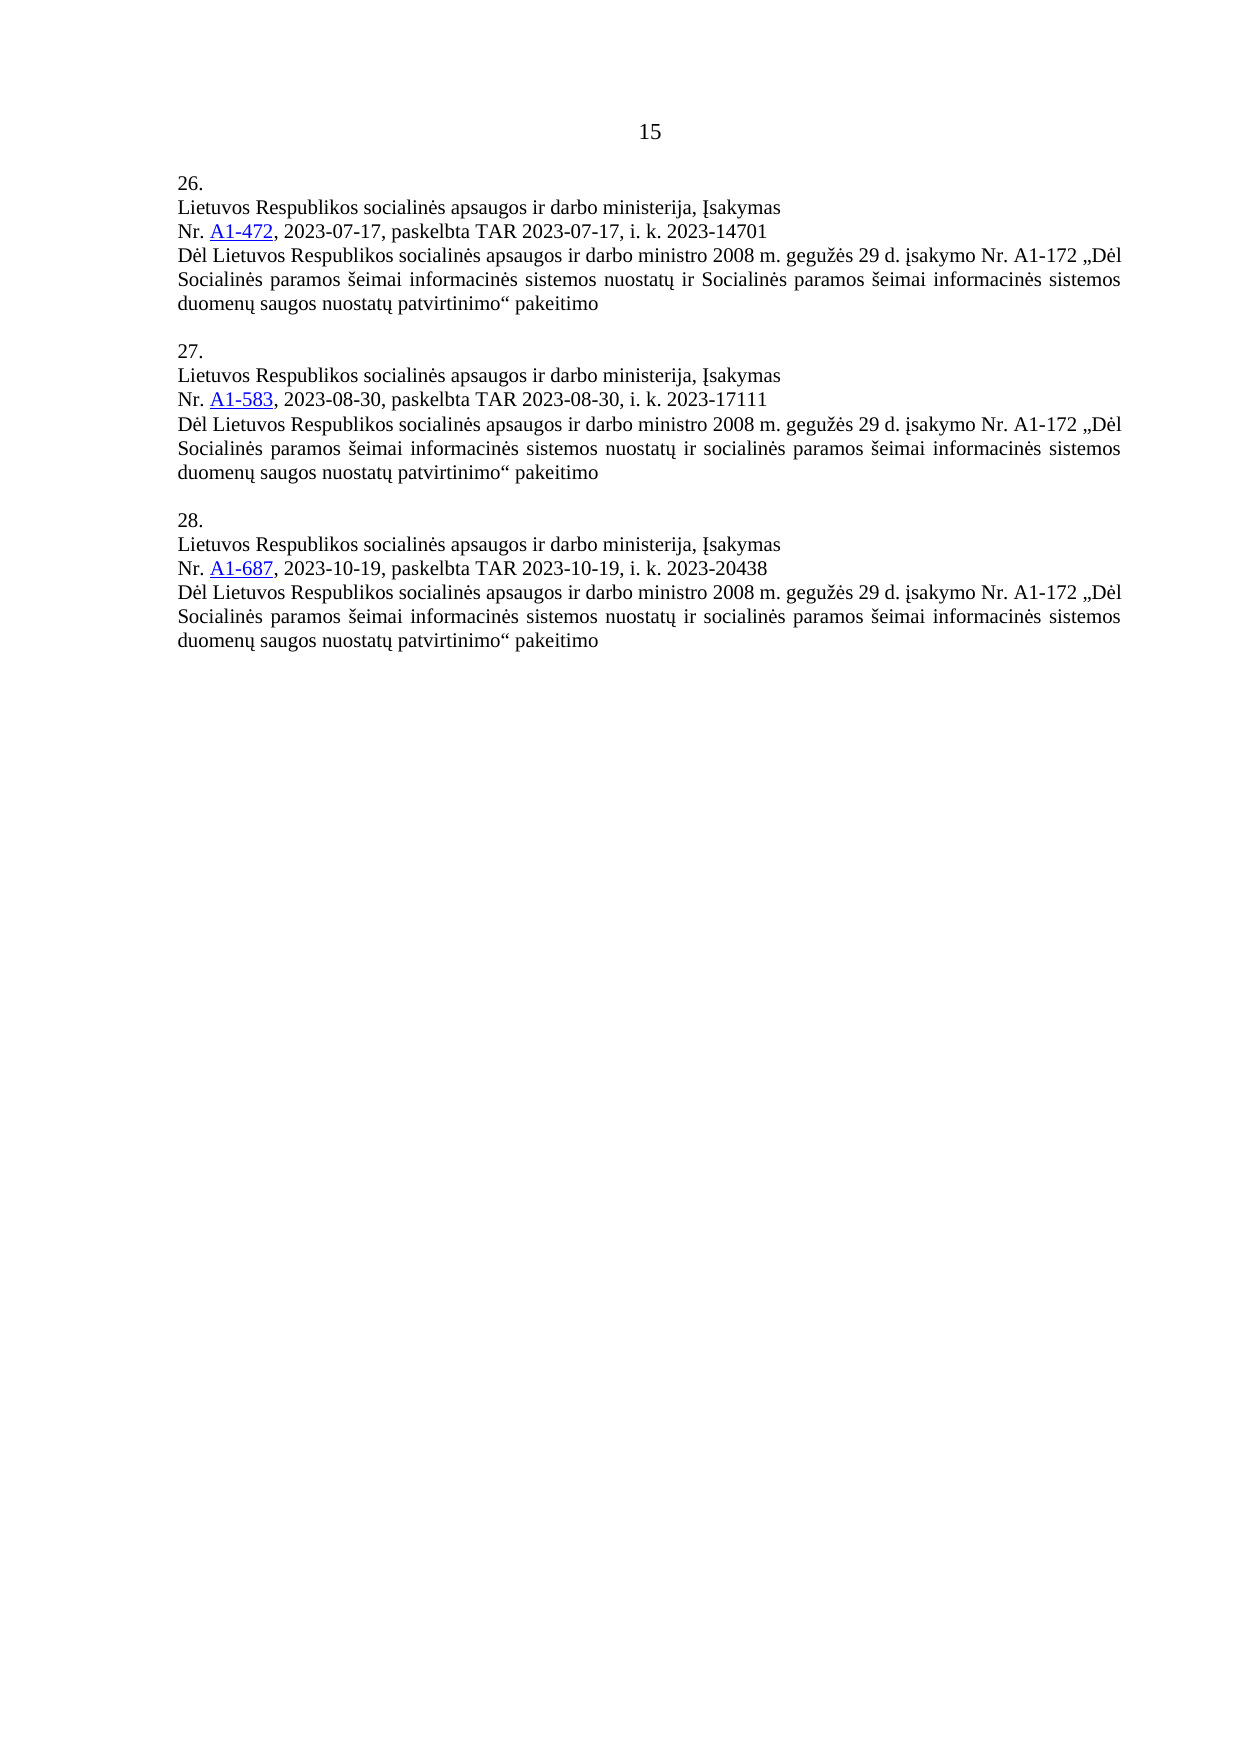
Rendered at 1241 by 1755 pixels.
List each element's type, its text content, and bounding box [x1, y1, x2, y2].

text Dėl Lietuvos Respublikos socialinės apsaugos ir darbo ministro 2008 m. gegužės 29 d. įsakymo Nr. A1-172 „Dėl Socialinės paramos šeimai informacinės sistemos nuostatų ir socialinės paramos šeimai informacinės sistemos duomenų saugos nuostatų patvirtinimo“ pakeitimo [177, 411, 1122, 484]
text 27. [177, 339, 1122, 363]
text 26. [177, 171, 1122, 195]
text Dėl Lietuvos Respublikos socialinės apsaugos ir darbo ministro 2008 m. gegužės 29 d. įsakymo Nr. A1-172 „Dėl Socialinės paramos šeimai informacinės sistemos nuostatų ir Socialinės paramos šeimai informacinės sistemos duomenų saugos nuostatų patvirtinimo“ pakeitimo [177, 243, 1122, 315]
text Lietuvos Respublikos socialinės apsaugos ir darbo ministerija, Įsakymas [177, 532, 1122, 556]
text 28. [177, 508, 1122, 532]
text Lietuvos Respublikos socialinės apsaugos ir darbo ministerija, Įsakymas [177, 195, 1122, 219]
text Dėl Lietuvos Respublikos socialinės apsaugos ir darbo ministro 2008 m. gegužės 29 d. įsakymo Nr. A1-172 „Dėl Socialinės paramos šeimai informacinės sistemos nuostatų ir socialinės paramos šeimai informacinės sistemos duomenų saugos nuostatų patvirtinimo“ pakeitimo [177, 580, 1122, 652]
text Nr. A1-472, 2023-07-17, paskelbta TAR 2023-07-17, i. k. 2023-14701 [177, 219, 1122, 243]
text Lietuvos Respublikos socialinės apsaugos ir darbo ministerija, Įsakymas [177, 363, 1122, 387]
text Nr. A1-583, 2023-08-30, paskelbta TAR 2023-08-30, i. k. 2023-17111 [177, 387, 1122, 411]
text Nr. A1-687, 2023-10-19, paskelbta TAR 2023-10-19, i. k. 2023-20438 [177, 556, 1122, 580]
